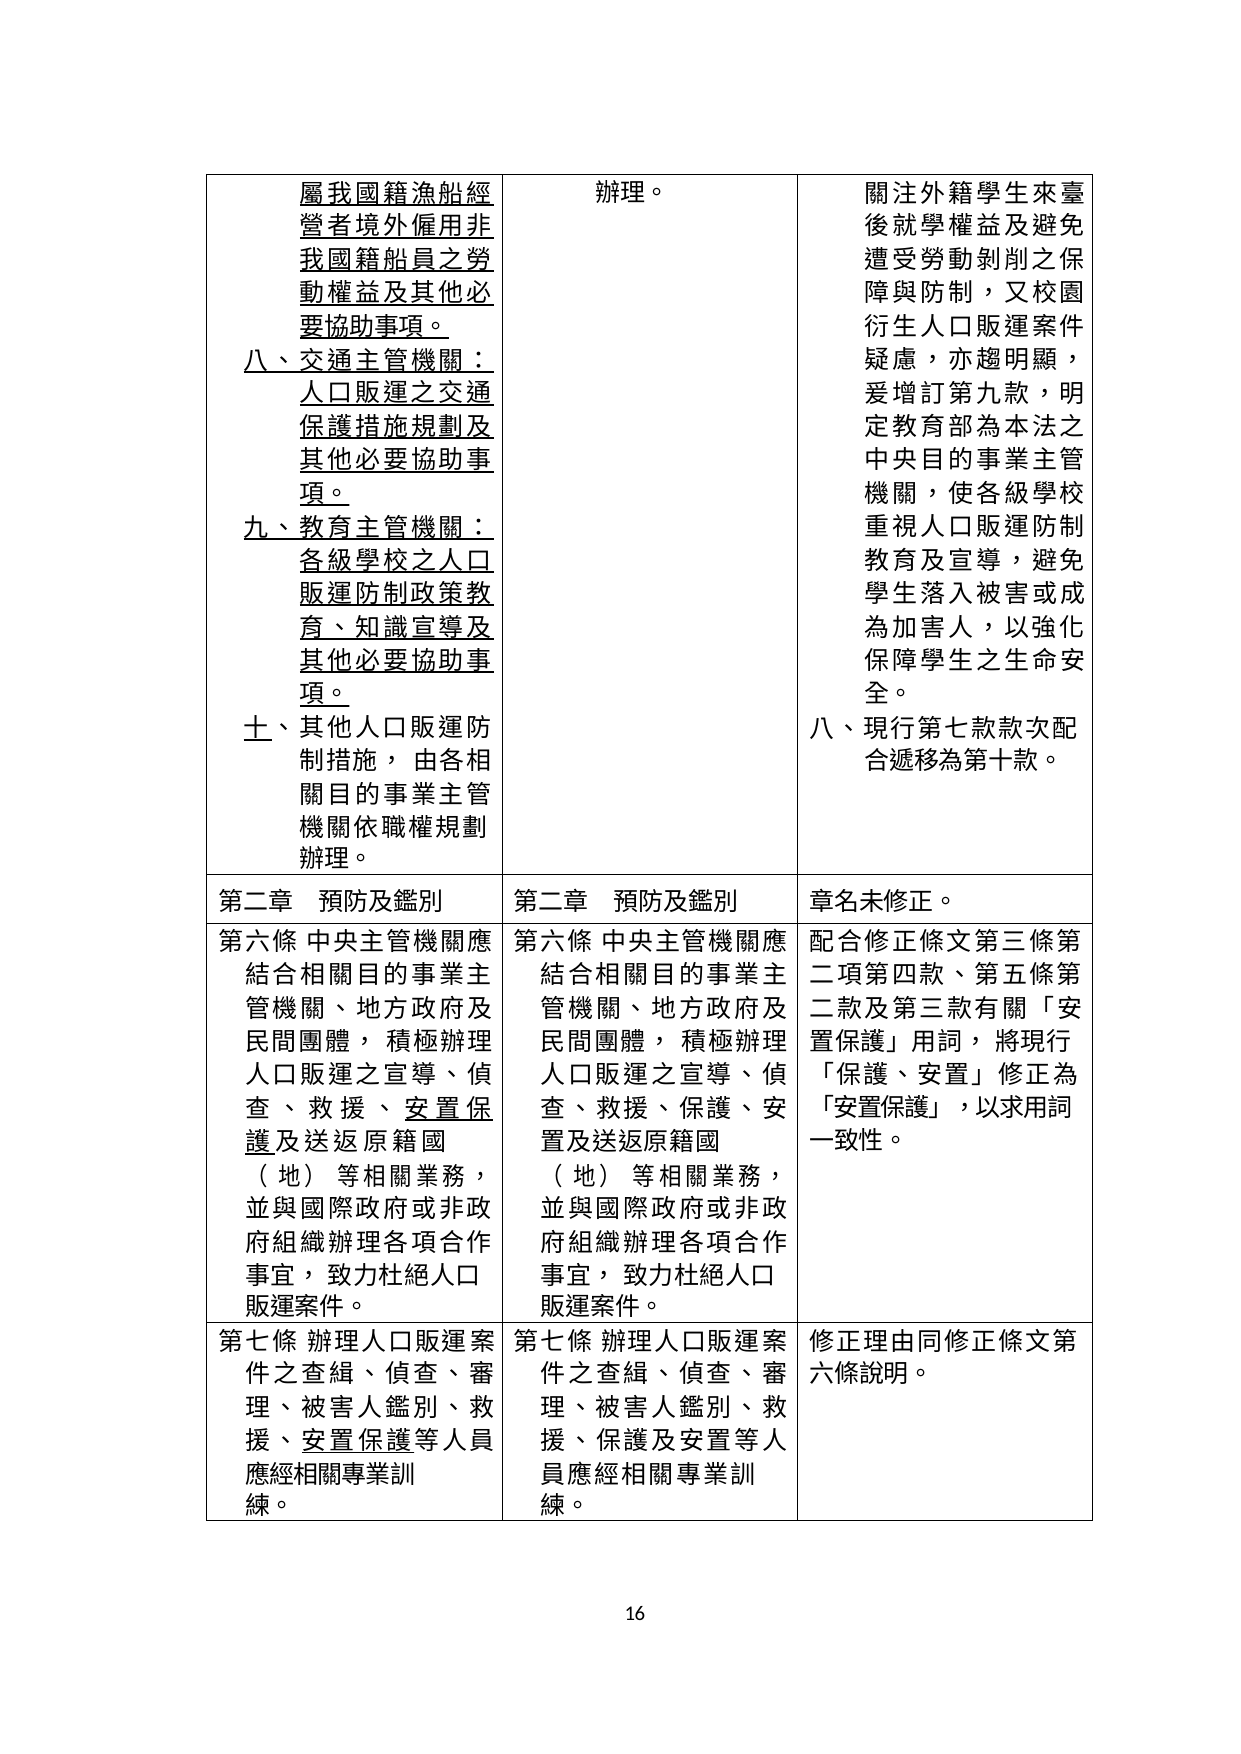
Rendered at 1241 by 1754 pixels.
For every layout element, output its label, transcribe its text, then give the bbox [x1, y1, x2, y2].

table_cell 配合修正條文第三條第二項第四款、第五條第二款及第三款有關「安置保護」用詞， 將現行 「保護、安置」修正為 「安置保護」，以求用詞一致性。 [798, 924, 1092, 1322]
table_header 辦理。 [503, 175, 797, 874]
table_cell 第七條 辦理人口販運案件之查緝、偵查、審理、被害人鑑別、救援、保護及安置等人員應經相關專業訓 練。 [503, 1323, 797, 1520]
table_cell 修正理由同修正條文第六條說明。 [798, 1323, 1092, 1520]
table_cell 第二章 預防及鑑別 [503, 875, 797, 923]
table_cell 章名未修正。 [798, 875, 1092, 923]
table_cell 第六條 中央主管機關應結合相關目的事業主管機關、地方政府及民間團體， 積極辦理人口販運之宣導、偵查、救援、安置保 護 及 送 返 原 籍 國 （ 地） 等相關業務，並與國際政府或非政府組織辦理各項合作事宜， 致力杜絕人口 販運案件。 [207, 924, 502, 1322]
table_cell 第七條 辦理人口販運案件之查緝、偵查、審理、被害人鑑別、救援、安置保護等人員 應 經 相 關 專 業 訓 練。 [207, 1323, 502, 1520]
table_cell 第六條 中央主管機關應結合相關目的事業主管機關、地方政府及民間團體， 積極辦理人口販運之宣導、偵查、救援、保護、安置 及 送 返 原 籍 國 （ 地） 等相關業務，並與國際政府或非政府組織辦理各項合作事宜， 致力杜絕人口 販運案件。 [503, 924, 797, 1322]
table_header 關注外籍學生來臺後就學權益及避免遭受勞動剝削之保障與防制，又校園衍生人口販運案件疑慮，亦趨明顯， 爰增訂第九款，明定教育部為本法之中央目的事業主管機關，使各級學校重視人口販運防制教育及宣導，避免學生落入被害或成為加害人，以強化保障學生之生命安全。 八、現行第七款款次配合遞移為第十款。 [798, 175, 1092, 874]
table_cell 第二章 預防及鑑別 [207, 875, 502, 923]
table_header 屬我國籍漁船經 營者境外僱用非我國籍船員之勞動權益及其他必要協助事項。 八、交通主管機關： 人口販運之交通保護措施規劃及其他必要協助事項。 九、教育主管機關： 各級學校之人口販運防制政策教育、知識宣導及其他必要協助事項。 十、其他人口販運防制措施， 由各相關目的事業主管機關依職權規劃 辦理。 [207, 175, 502, 874]
